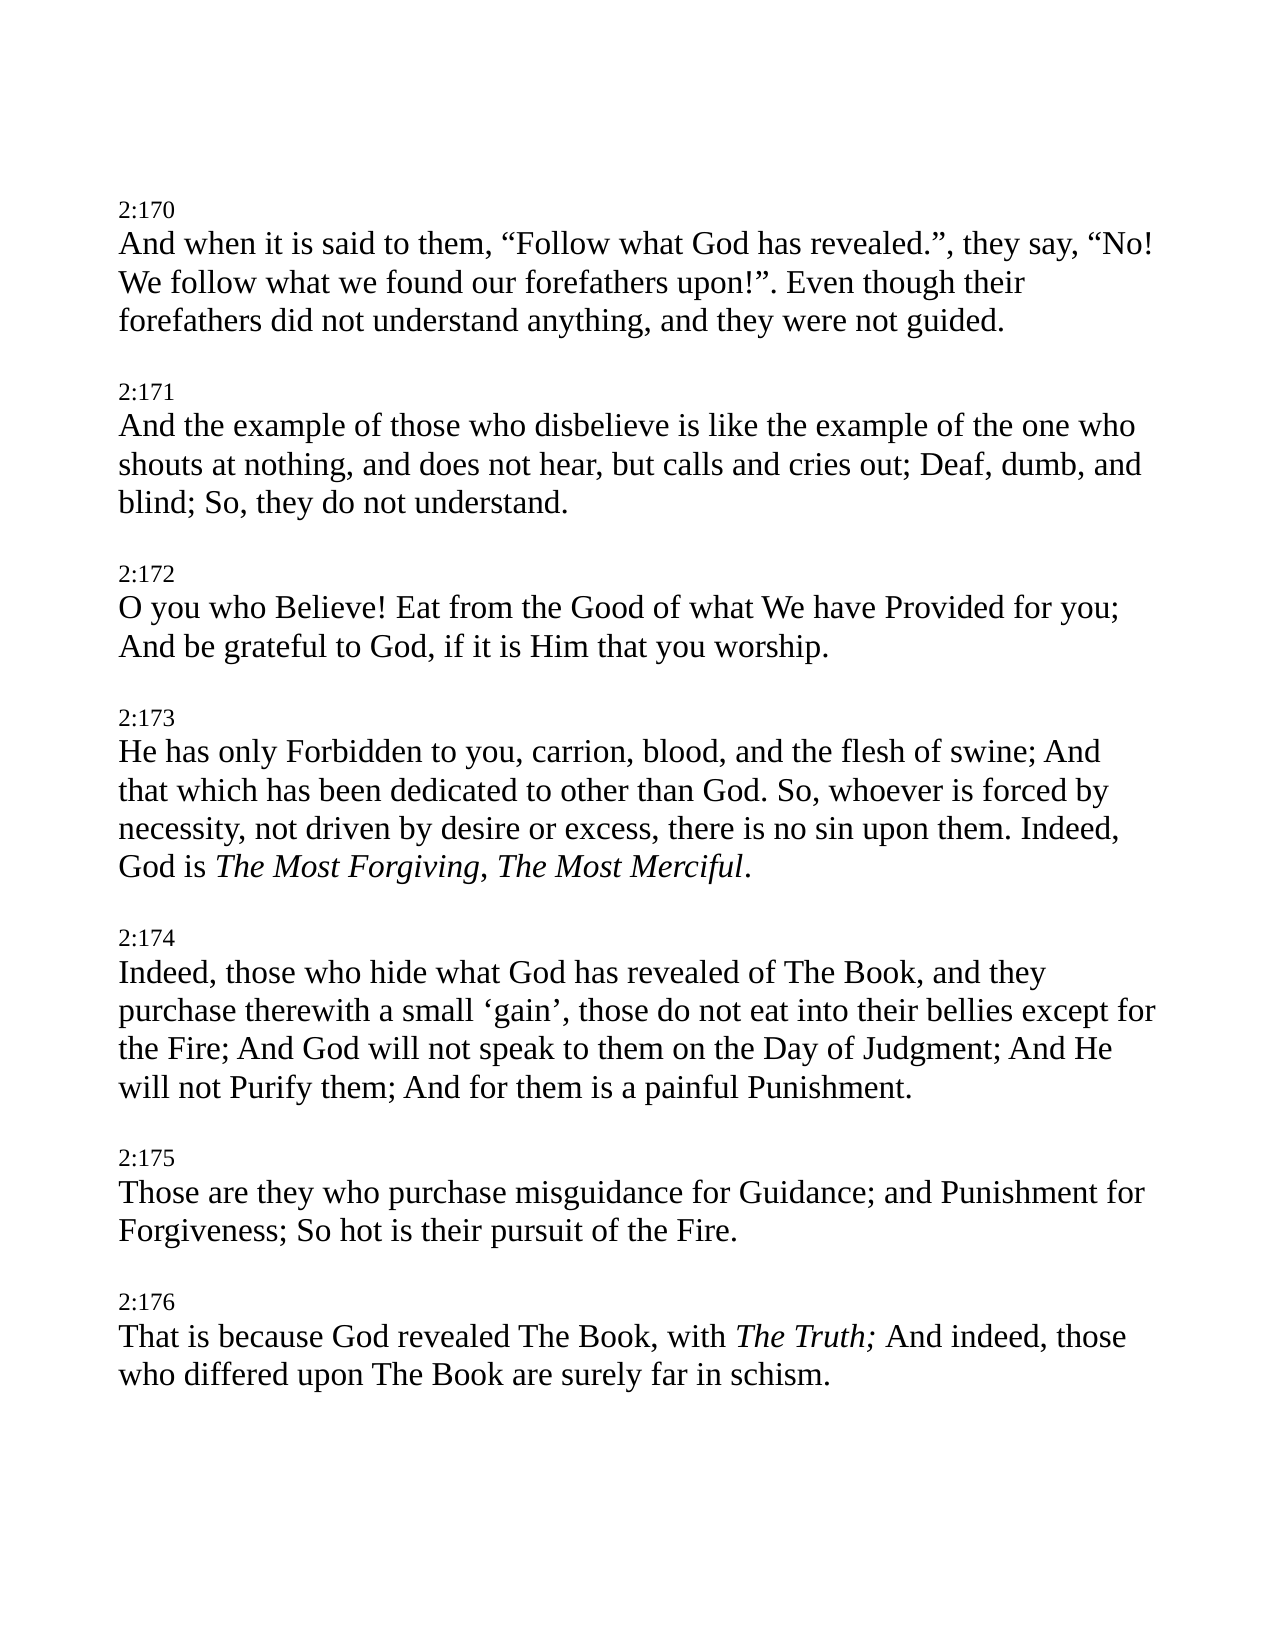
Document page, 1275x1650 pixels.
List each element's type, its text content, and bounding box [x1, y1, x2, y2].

text 2:170 [118, 195, 1157, 223]
text And when it is said to them, “Follow what God has revealed.”, they say, “No! We follow what we found our forefathers upon!”. Even though their forefathers did not understand anything, and they were not guided. [118, 223, 1157, 338]
text Indeed, those who hide what God has revealed of The Book, and they purchase therewith a small ‘gain’, those do not eat into their bellies except for the Fire; And God will not speak to them on the Day of Judgment; And He will not Purify them; And for them is a painful Punishment. [118, 952, 1157, 1105]
text O you who Believe! Eat from the Good of what We have Provided for you; And be grateful to God, if it is Him that you worship. [118, 588, 1157, 664]
text That is because God revealed The Book, with The Truth; And indeed, those who differed upon The Book are surely far in schism. [118, 1316, 1157, 1393]
text He has only Forbidden to you, carrion, blood, and the flesh of swine; And that which has been dedicated to other than God. So, whoever is forced by necessity, not driven by desire or excess, there is no sin upon them. Indeed, God is The Most Forgiving, The Most Merciful. [118, 731, 1157, 885]
text 2:175 [118, 1143, 1157, 1172]
text Those are they who purchase misguidance for Guidance; and Punishment for Forgiveness; So hot is their pursuit of the Fire. [118, 1172, 1157, 1249]
text 2:174 [118, 923, 1157, 952]
text 2:171 [118, 377, 1157, 406]
text And the example of those who disbelieve is like the example of the one who shouts at nothing, and does not hear, but calls and cries out; Deaf, dumb, and blind; So, they do not understand. [118, 406, 1157, 521]
text 2:173 [118, 703, 1157, 731]
text 2:176 [118, 1287, 1157, 1316]
text 2:172 [118, 559, 1157, 588]
